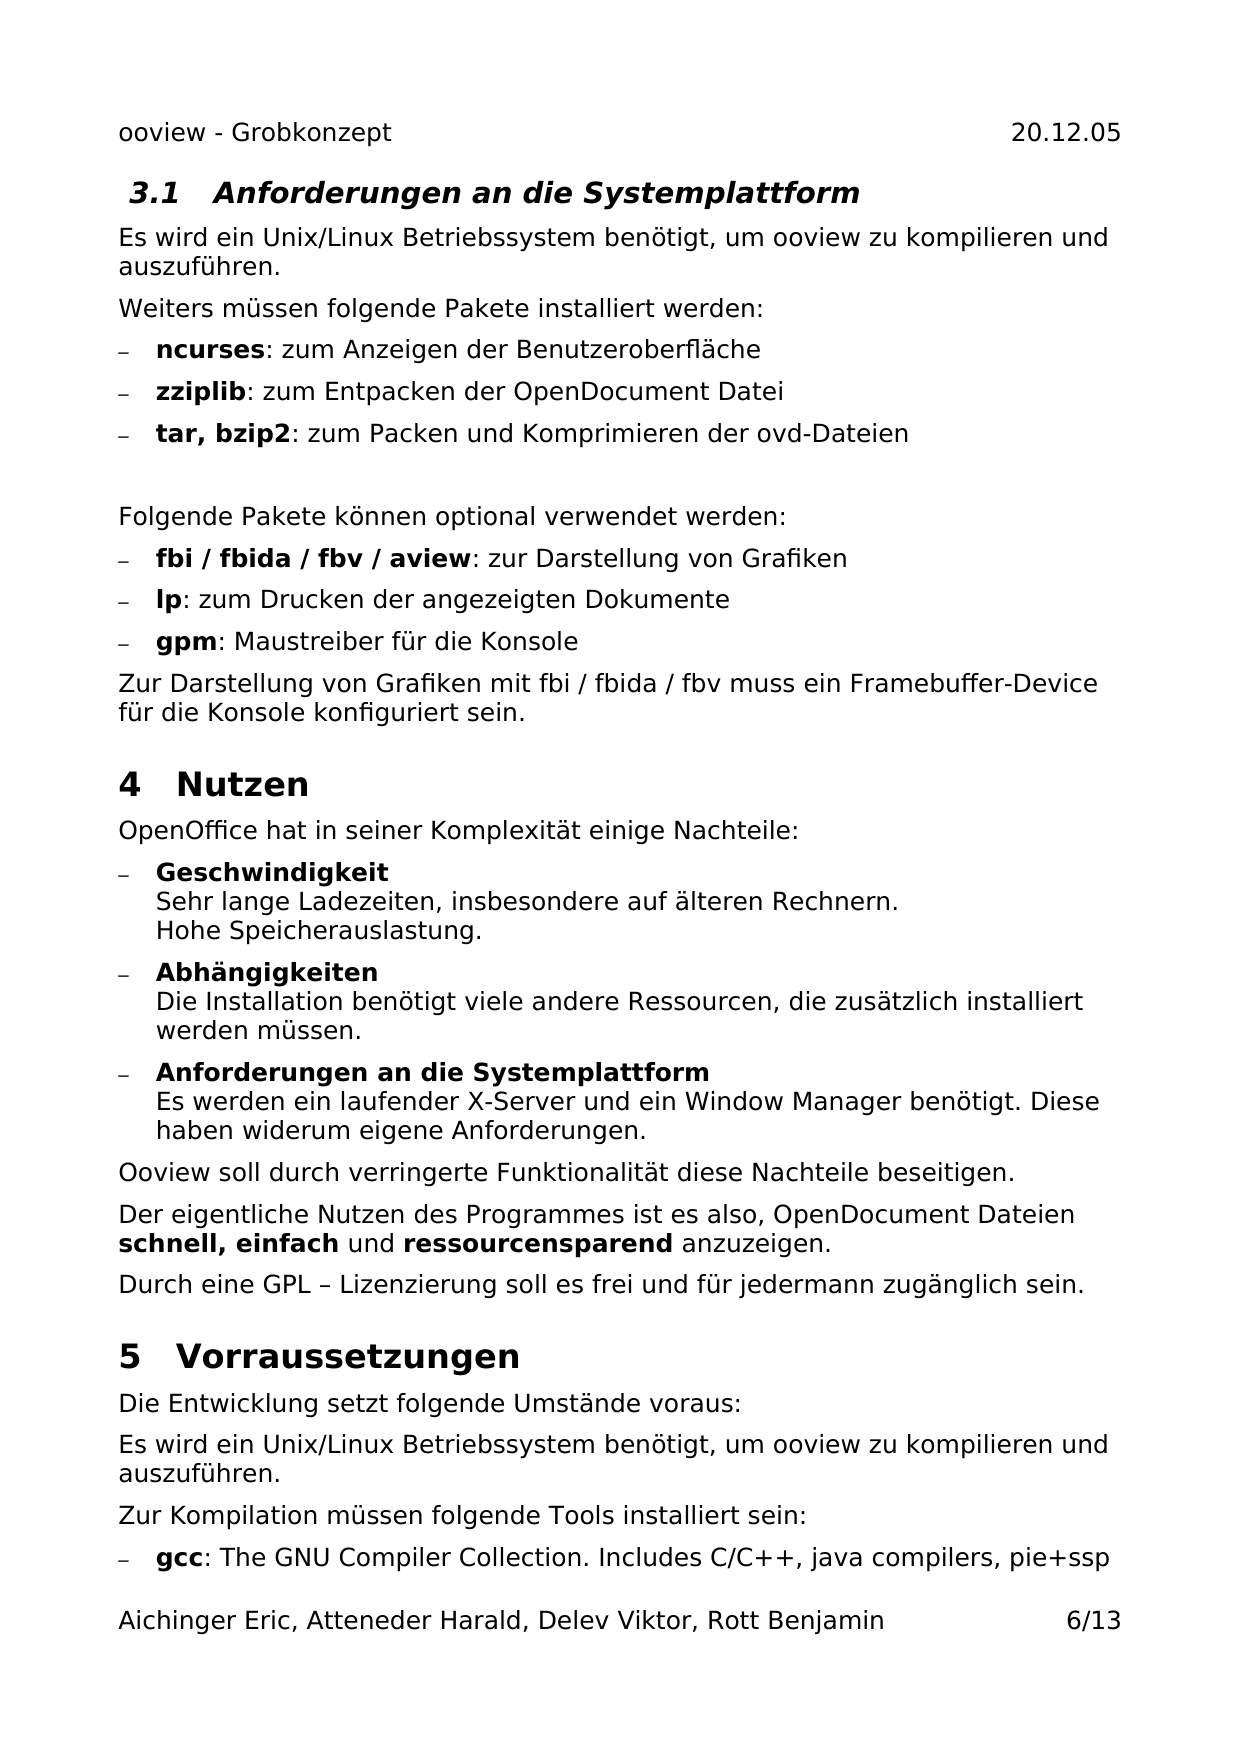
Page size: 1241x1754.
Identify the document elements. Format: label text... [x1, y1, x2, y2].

text Zur Kompilation müssen folgende Tools installiert sein: [118, 1501, 1122, 1531]
text Der eigentliche Nutzen des Programmes ist es also, OpenDocument Dateien schnell, einfach und ressourcensparend anzuzeigen. [118, 1200, 1122, 1258]
text Weiters müssen folgende Pakete installiert werden: [118, 294, 1122, 323]
list zziplib: zum Entpacken der OpenDocument Datei [118, 377, 1122, 407]
text Ooview soll durch verringerte Funktionalität diese Nachteile beseitigen. [118, 1158, 1122, 1187]
text Zur Darstellung von Grafiken mit fbi / fbida / fbv muss ein Framebuffer-Device für die Konsole konfiguriert sein. [118, 669, 1122, 727]
list Anforderungen an die Systemplattform Es werden ein laufender X-Server und ein Window Manager benötigt. Diese haben widerum eigene Anforderungen. [118, 1058, 1122, 1146]
text Es wird ein Unix/Linux Betriebssystem benötigt, um ooview zu kompilieren und auszuführen. [118, 1431, 1122, 1489]
list Abhängigkeiten Die Installation benötigt viele andere Ressourcen, die zusätzlich installiert werden müssen. [118, 958, 1122, 1046]
text Es wird ein Unix/Linux Betriebssystem benötigt, um ooview zu kompilieren und auszuführen. [118, 223, 1122, 282]
subtitle Anforderungen an die Systemplattform [118, 177, 1122, 211]
list fbi / fbida / fbv / aview: zur Darstellung von Grafiken [118, 544, 1122, 573]
text Folgende Pakete können optional verwendet werden: [118, 502, 1122, 532]
subtitle Nutzen [118, 765, 1122, 804]
list gcc: The GNU Compiler Collection. Includes C/C++, java compilers, pie+ssp [118, 1543, 1122, 1572]
list ncurses: zum Anzeigen der Benutzeroberfläche [118, 336, 1122, 365]
list gpm: Maustreiber für die Konsole [118, 627, 1122, 657]
text Durch eine GPL – Lizenzierung soll es frei und für jedermann zugänglich sein. [118, 1271, 1122, 1300]
list lp: zum Drucken der angezeigten Dokumente [118, 586, 1122, 615]
list Geschwindigkeit Sehr lange Ladezeiten, insbesondere auf älteren Rechnern. Hohe Speicherauslastung. [118, 858, 1122, 946]
text Die Entwicklung setzt folgende Umstände voraus: [118, 1389, 1122, 1418]
list tar, bzip2: zum Packen und Komprimieren der ovd-Dateien [118, 419, 1122, 448]
text OpenOffice hat in seiner Komplexität einige Nachteile: [118, 816, 1122, 846]
subtitle Vorraussetzungen [118, 1337, 1122, 1376]
